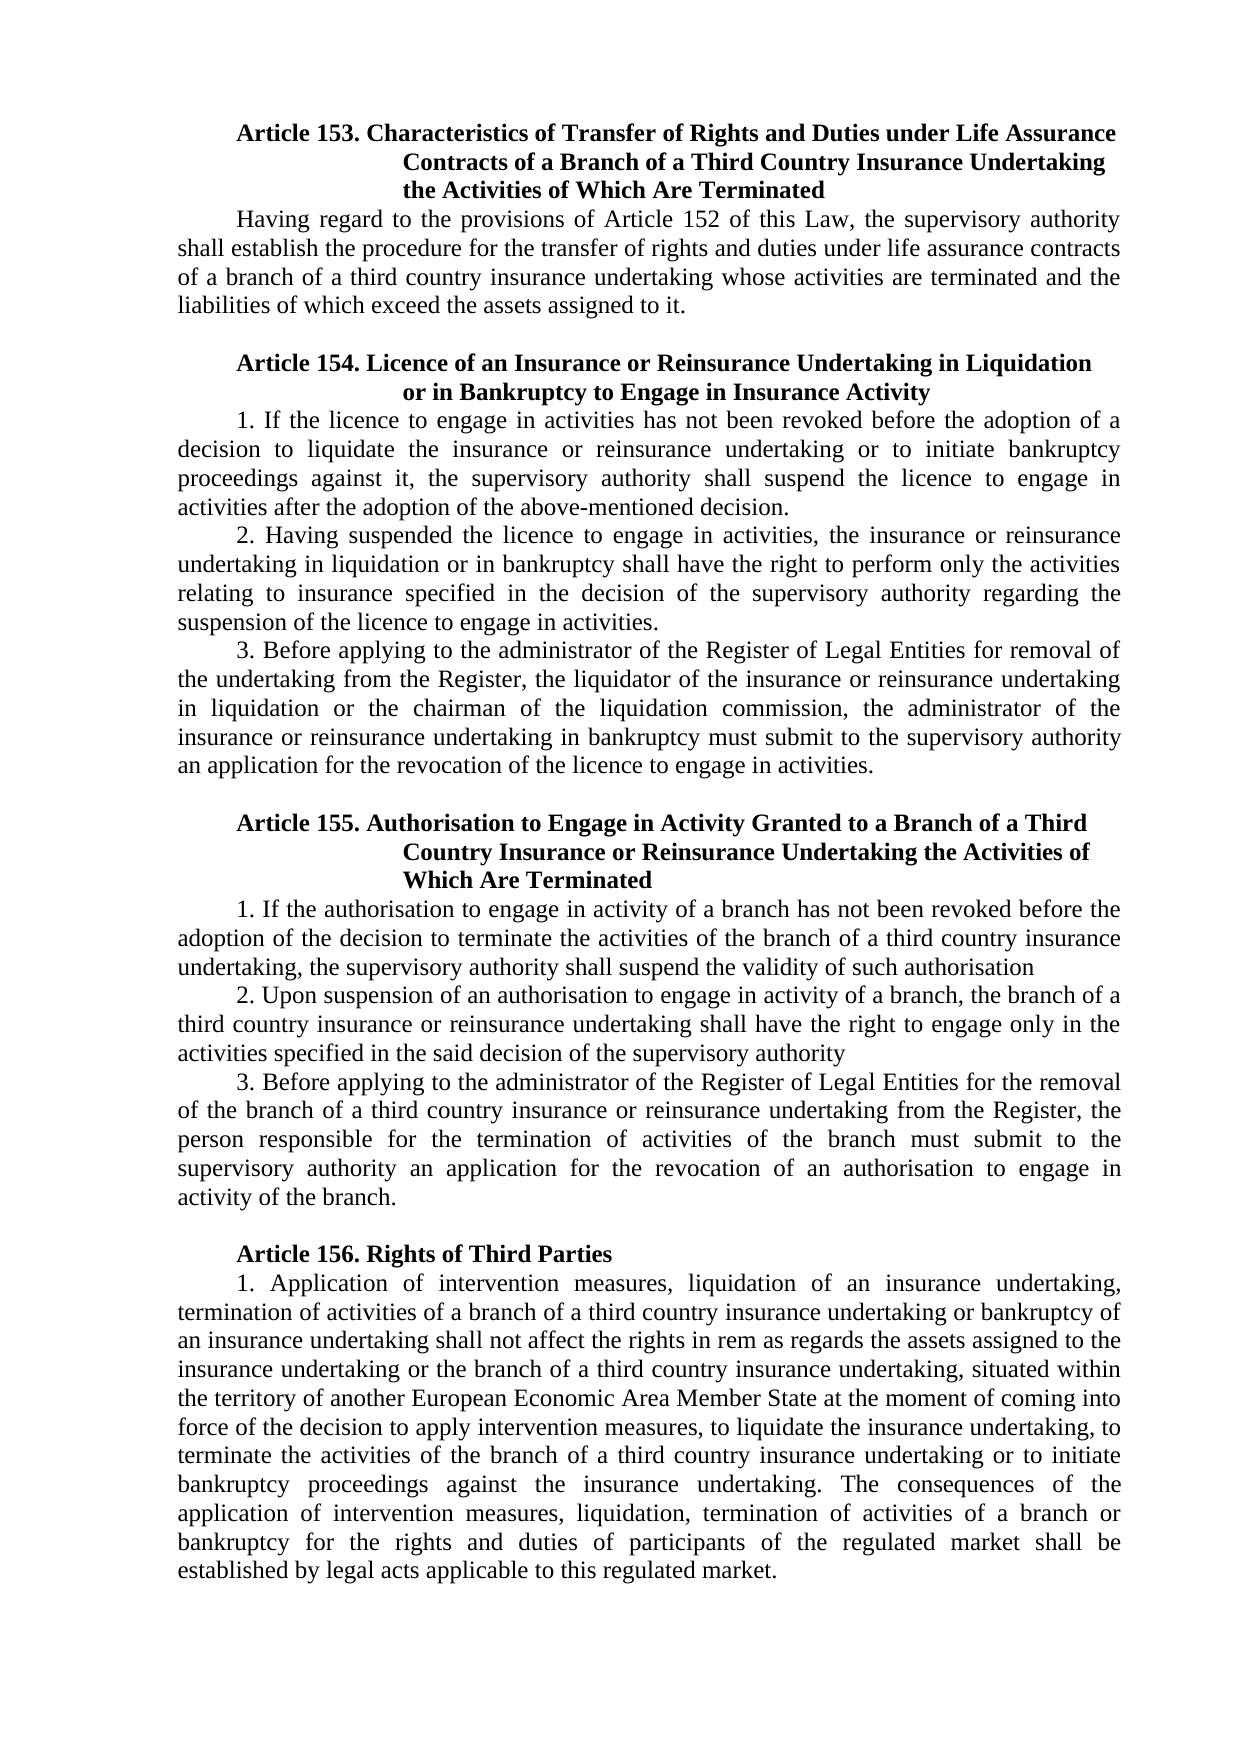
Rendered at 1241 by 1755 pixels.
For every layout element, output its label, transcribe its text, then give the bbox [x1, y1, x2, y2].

text 1. Application of intervention measures, liquidation of an insurance undertaking, termination of activities of a branch of a third country insurance undertaking or bankruptcy of an insurance undertaking shall not affect the rights in rem as regards the assets assigned to the insurance undertaking or the branch of a third country insurance undertaking, situated within the territory of another European Economic Area Member State at the moment of coming into force of the decision to apply intervention measures, to liquidate the insurance undertaking, to terminate the activities of the branch of a third country insurance undertaking or to initiate bankruptcy proceedings against the insurance undertaking. The consequences of the application of intervention measures, liquidation, termination of activities of a branch or bankruptcy for the rights and duties of participants of the regulated market shall be established by legal acts applicable to this regulated market. [177, 1268, 1122, 1584]
text 2. Having suspended the licence to engage in activities, the insurance or reinsurance undertaking in liquidation or in bankruptcy shall have the right to perform only the activities relating to insurance specified in the decision of the supervisory authority regarding the suspension of the licence to engage in activities. [177, 521, 1122, 636]
text 1. If the licence to engage in activities has not been revoked before the adoption of a decision to liquidate the insurance or reinsurance undertaking or to initiate bankruptcy proceedings against it, the supervisory authority shall suspend the licence to engage in activities after the adoption of the above-mentioned decision. [177, 406, 1122, 521]
text 1. If the authorisation to engage in activity of a branch has not been revoked before the adoption of the decision to terminate the activities of the branch of a third country insurance undertaking, the supervisory authority shall suspend the validity of such authorisation [177, 894, 1122, 981]
text Article 155. Authorisation to Engage in Activity Granted to a Branch of a Third Country Insurance or Reinsurance Undertaking the Activities of Which Are Terminated [236, 808, 1122, 894]
text Article 153. Characteristics of Transfer of Rights and Duties under Life Assurance Contracts of a Branch of a Third Country Insurance Undertaking the Activities of Which Are Terminated [236, 118, 1122, 204]
text Article 154. Licence of an Insurance or Reinsurance Undertaking in Liquidation or in Bankruptcy to Engage in Insurance Activity [236, 348, 1122, 406]
text 3. Before applying to the administrator of the Register of Legal Entities for removal of the undertaking from the Register, the liquidator of the insurance or reinsurance undertaking in liquidation or the chairman of the liquidation commission, the administrator of the insurance or reinsurance undertaking in bankruptcy must submit to the supervisory authority an application for the revocation of the licence to engage in activities. [177, 636, 1122, 779]
text 3. Before applying to the administrator of the Register of Legal Entities for the removal of the branch of a third country insurance or reinsurance undertaking from the Register, the person responsible for the termination of activities of the branch must submit to the supervisory authority an application for the revocation of an authorisation to engage in activity of the branch. [177, 1067, 1122, 1211]
text Having regard to the provisions of Article 152 of this Law, the supervisory authority shall establish the procedure for the transfer of rights and duties under life assurance contracts of a branch of a third country insurance undertaking whose activities are terminated and the liabilities of which exceed the assets assigned to it. [177, 204, 1122, 319]
text 2. Upon suspension of an authorisation to engage in activity of a branch, the branch of a third country insurance or reinsurance undertaking shall have the right to engage only in the activities specified in the said decision of the supervisory authority [177, 981, 1122, 1067]
text Article 156. Rights of Third Parties [177, 1239, 1122, 1268]
